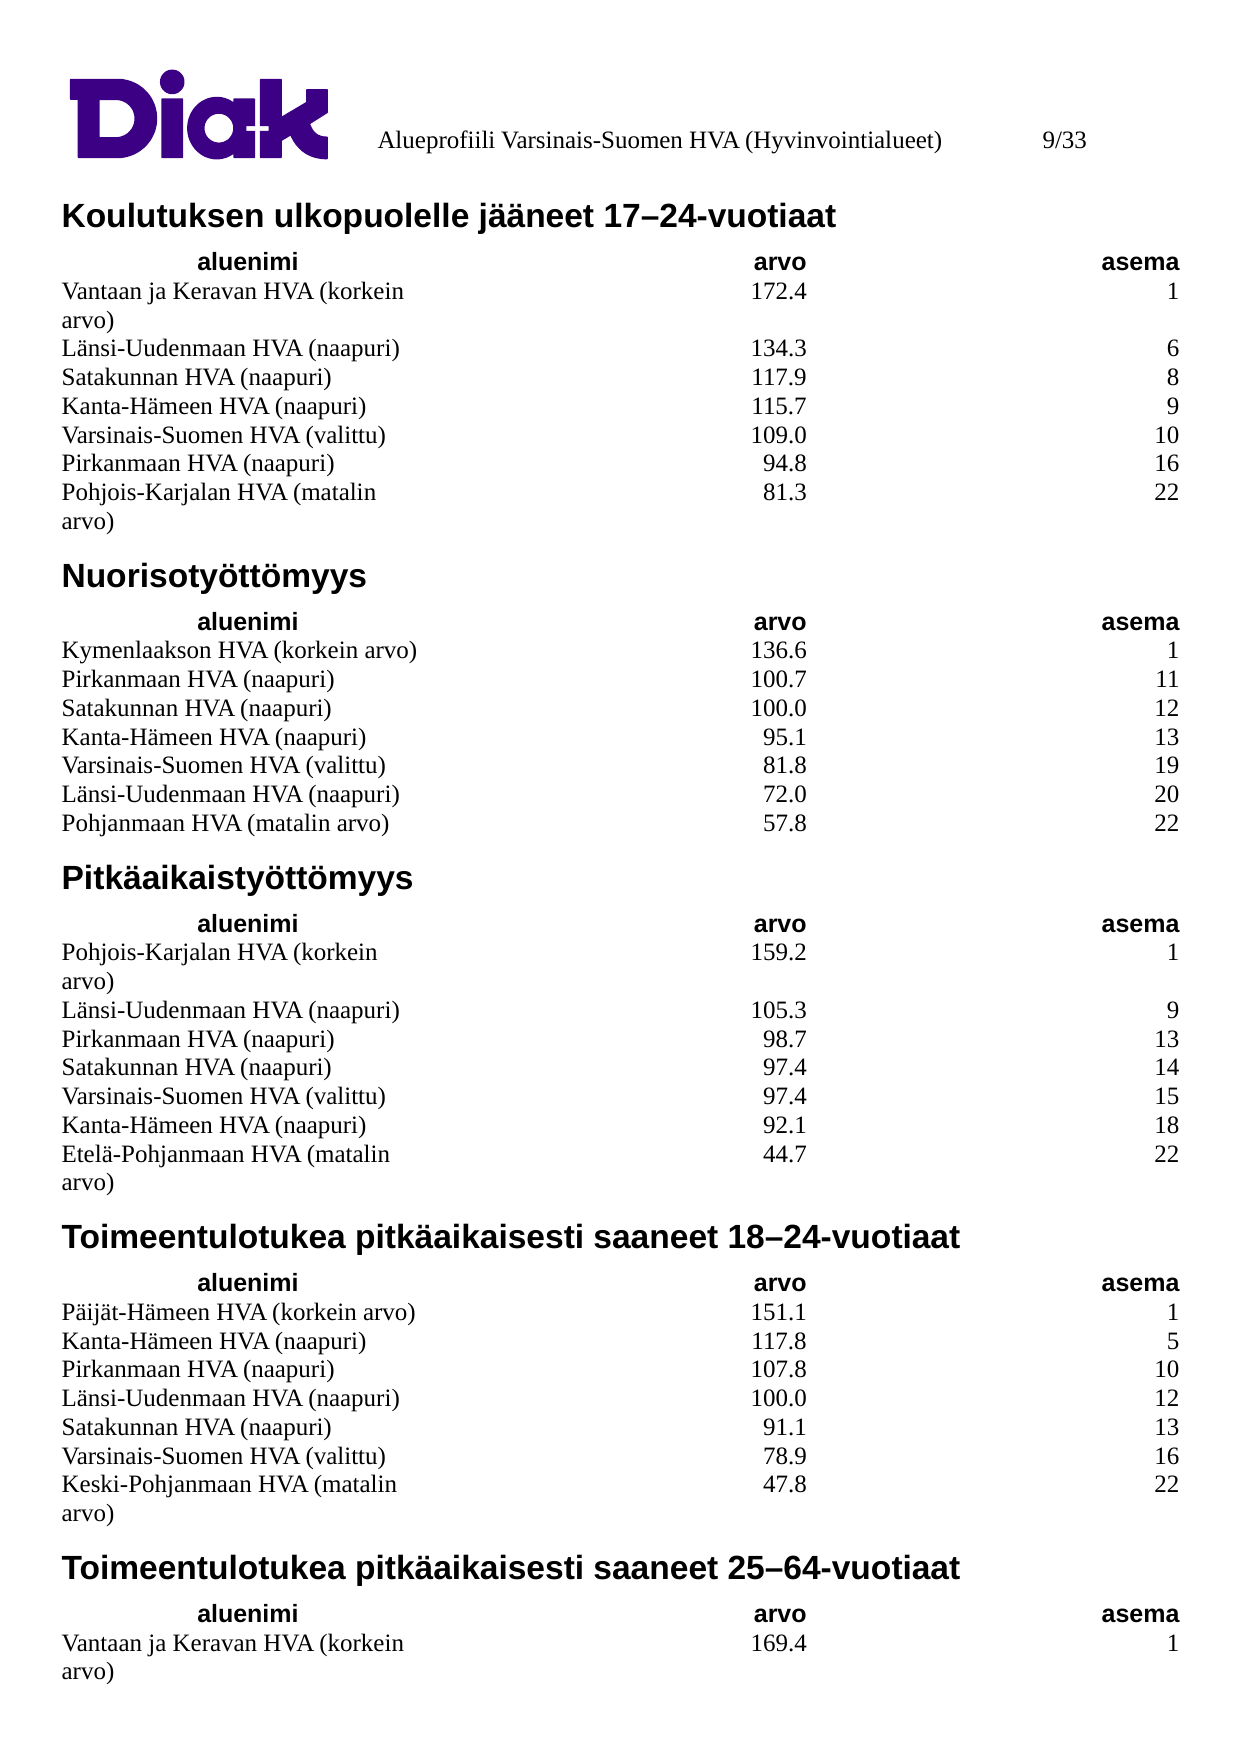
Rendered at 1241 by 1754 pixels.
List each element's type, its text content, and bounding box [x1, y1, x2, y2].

table_cell 14 [806, 1053, 1179, 1081]
table_cell Kymenlaakson HVA (korkein arvo) [61, 636, 434, 664]
table_cell 5 [806, 1326, 1179, 1354]
table_header asema [806, 607, 1179, 636]
table_header arvo [434, 1599, 806, 1628]
table_cell 12 [806, 693, 1179, 722]
table_cell 115.7 [434, 391, 806, 420]
table_cell Länsi-Uudenmaan HVA (naapuri) [61, 334, 434, 362]
subtitle Toimeentulotukea pitkäaikaisesti saaneet 25–64-vuotiaat [61, 1548, 1179, 1586]
table_cell 1 [806, 1628, 1179, 1685]
table_cell 105.3 [434, 995, 806, 1024]
subtitle Pitkäaikaistyöttömyys [61, 858, 1179, 896]
table_cell 109.0 [434, 420, 806, 448]
table_cell 18 [806, 1110, 1179, 1139]
table_cell 57.8 [434, 808, 806, 837]
table_header arvo [434, 607, 806, 636]
table_cell Kanta-Hämeen HVA (naapuri) [61, 1326, 434, 1354]
table_cell Päijät-Hämeen HVA (korkein arvo) [61, 1297, 434, 1326]
subtitle Toimeentulotukea pitkäaikaisesti saaneet 18–24-vuotiaat [61, 1217, 1179, 1256]
table_cell 169.4 [434, 1628, 806, 1685]
table_cell 172.4 [434, 276, 806, 333]
table_header aluenimi [61, 247, 434, 276]
table_cell 94.8 [434, 449, 806, 477]
table_cell 78.9 [434, 1441, 806, 1469]
table_cell 95.1 [434, 722, 806, 751]
table_cell 12 [806, 1383, 1179, 1412]
table_cell 151.1 [434, 1297, 806, 1326]
table_cell 47.8 [434, 1470, 806, 1527]
table_cell Satakunnan HVA (naapuri) [61, 362, 434, 391]
table_cell 100.0 [434, 693, 806, 722]
table_cell 1 [806, 636, 1179, 664]
table_cell 97.4 [434, 1081, 806, 1110]
table_cell 136.6 [434, 636, 806, 664]
table_cell 16 [806, 1441, 1179, 1469]
table_cell 81.8 [434, 751, 806, 779]
table_cell 117.8 [434, 1326, 806, 1354]
table_cell 81.3 [434, 477, 806, 535]
table_cell 13 [806, 1412, 1179, 1441]
table_cell 91.1 [434, 1412, 806, 1441]
table_cell 1 [806, 276, 1179, 333]
table_cell Pirkanmaan HVA (naapuri) [61, 664, 434, 693]
subtitle Nuorisotyöttömyys [61, 556, 1179, 594]
table_cell Pirkanmaan HVA (naapuri) [61, 1355, 434, 1383]
table_cell 22 [806, 1139, 1179, 1196]
table_cell Satakunnan HVA (naapuri) [61, 1053, 434, 1081]
table_header aluenimi [61, 607, 434, 636]
table_cell 16 [806, 449, 1179, 477]
table_header arvo [434, 247, 806, 276]
table_header asema [806, 909, 1179, 937]
table_cell 22 [806, 477, 1179, 535]
table_cell Kanta-Hämeen HVA (naapuri) [61, 391, 434, 420]
table_cell 92.1 [434, 1110, 806, 1139]
table_cell 44.7 [434, 1139, 806, 1196]
table_header arvo [434, 1268, 806, 1297]
table_cell 97.4 [434, 1053, 806, 1081]
table_cell Länsi-Uudenmaan HVA (naapuri) [61, 779, 434, 808]
table_cell 100.0 [434, 1383, 806, 1412]
subtitle Koulutuksen ulkopuolelle jääneet 17–24-vuotiaat [61, 196, 1179, 235]
table_header asema [806, 247, 1179, 276]
table_cell 98.7 [434, 1024, 806, 1052]
table_cell 15 [806, 1081, 1179, 1110]
table_cell 107.8 [434, 1355, 806, 1383]
table_cell 22 [806, 1470, 1179, 1527]
table_cell Satakunnan HVA (naapuri) [61, 693, 434, 722]
table_cell Pohjois-Karjalan HVA (matalin arvo) [61, 477, 434, 535]
table_header asema [806, 1599, 1179, 1628]
table_cell 19 [806, 751, 1179, 779]
table_cell Varsinais-Suomen HVA (valittu) [61, 1441, 434, 1469]
table_cell 22 [806, 808, 1179, 837]
table_header aluenimi [61, 909, 434, 937]
table_header aluenimi [61, 1599, 434, 1628]
table_cell Vantaan ja Keravan HVA (korkein arvo) [61, 276, 434, 333]
table_cell 13 [806, 1024, 1179, 1052]
table_cell Varsinais-Suomen HVA (valittu) [61, 751, 434, 779]
table_cell 134.3 [434, 334, 806, 362]
table_cell Länsi-Uudenmaan HVA (naapuri) [61, 1383, 434, 1412]
table_cell Pohjanmaan HVA (matalin arvo) [61, 808, 434, 837]
table_cell 1 [806, 938, 1179, 995]
table_cell 20 [806, 779, 1179, 808]
table_cell Vantaan ja Keravan HVA (korkein arvo) [61, 1628, 434, 1685]
table_cell Länsi-Uudenmaan HVA (naapuri) [61, 995, 434, 1024]
table_cell 6 [806, 334, 1179, 362]
table_cell 72.0 [434, 779, 806, 808]
table_cell 9 [806, 995, 1179, 1024]
table_cell Varsinais-Suomen HVA (valittu) [61, 420, 434, 448]
table_cell Varsinais-Suomen HVA (valittu) [61, 1081, 434, 1110]
table_cell 13 [806, 722, 1179, 751]
table_header asema [806, 1268, 1179, 1297]
table_cell Keski-Pohjanmaan HVA (matalin arvo) [61, 1470, 434, 1527]
table_header aluenimi [61, 1268, 434, 1297]
table_cell 11 [806, 664, 1179, 693]
table_cell Pohjois-Karjalan HVA (korkein arvo) [61, 938, 434, 995]
table_header arvo [434, 909, 806, 937]
table_cell Pirkanmaan HVA (naapuri) [61, 1024, 434, 1052]
table_cell 1 [806, 1297, 1179, 1326]
table_cell 10 [806, 420, 1179, 448]
table_cell Pirkanmaan HVA (naapuri) [61, 449, 434, 477]
table_cell 10 [806, 1355, 1179, 1383]
table_cell 159.2 [434, 938, 806, 995]
table_cell Kanta-Hämeen HVA (naapuri) [61, 722, 434, 751]
table_cell 117.9 [434, 362, 806, 391]
table_cell 8 [806, 362, 1179, 391]
table_cell 100.7 [434, 664, 806, 693]
table_cell 9 [806, 391, 1179, 420]
table_cell Kanta-Hämeen HVA (naapuri) [61, 1110, 434, 1139]
table_cell Satakunnan HVA (naapuri) [61, 1412, 434, 1441]
table_cell Etelä-Pohjanmaan HVA (matalin arvo) [61, 1139, 434, 1196]
